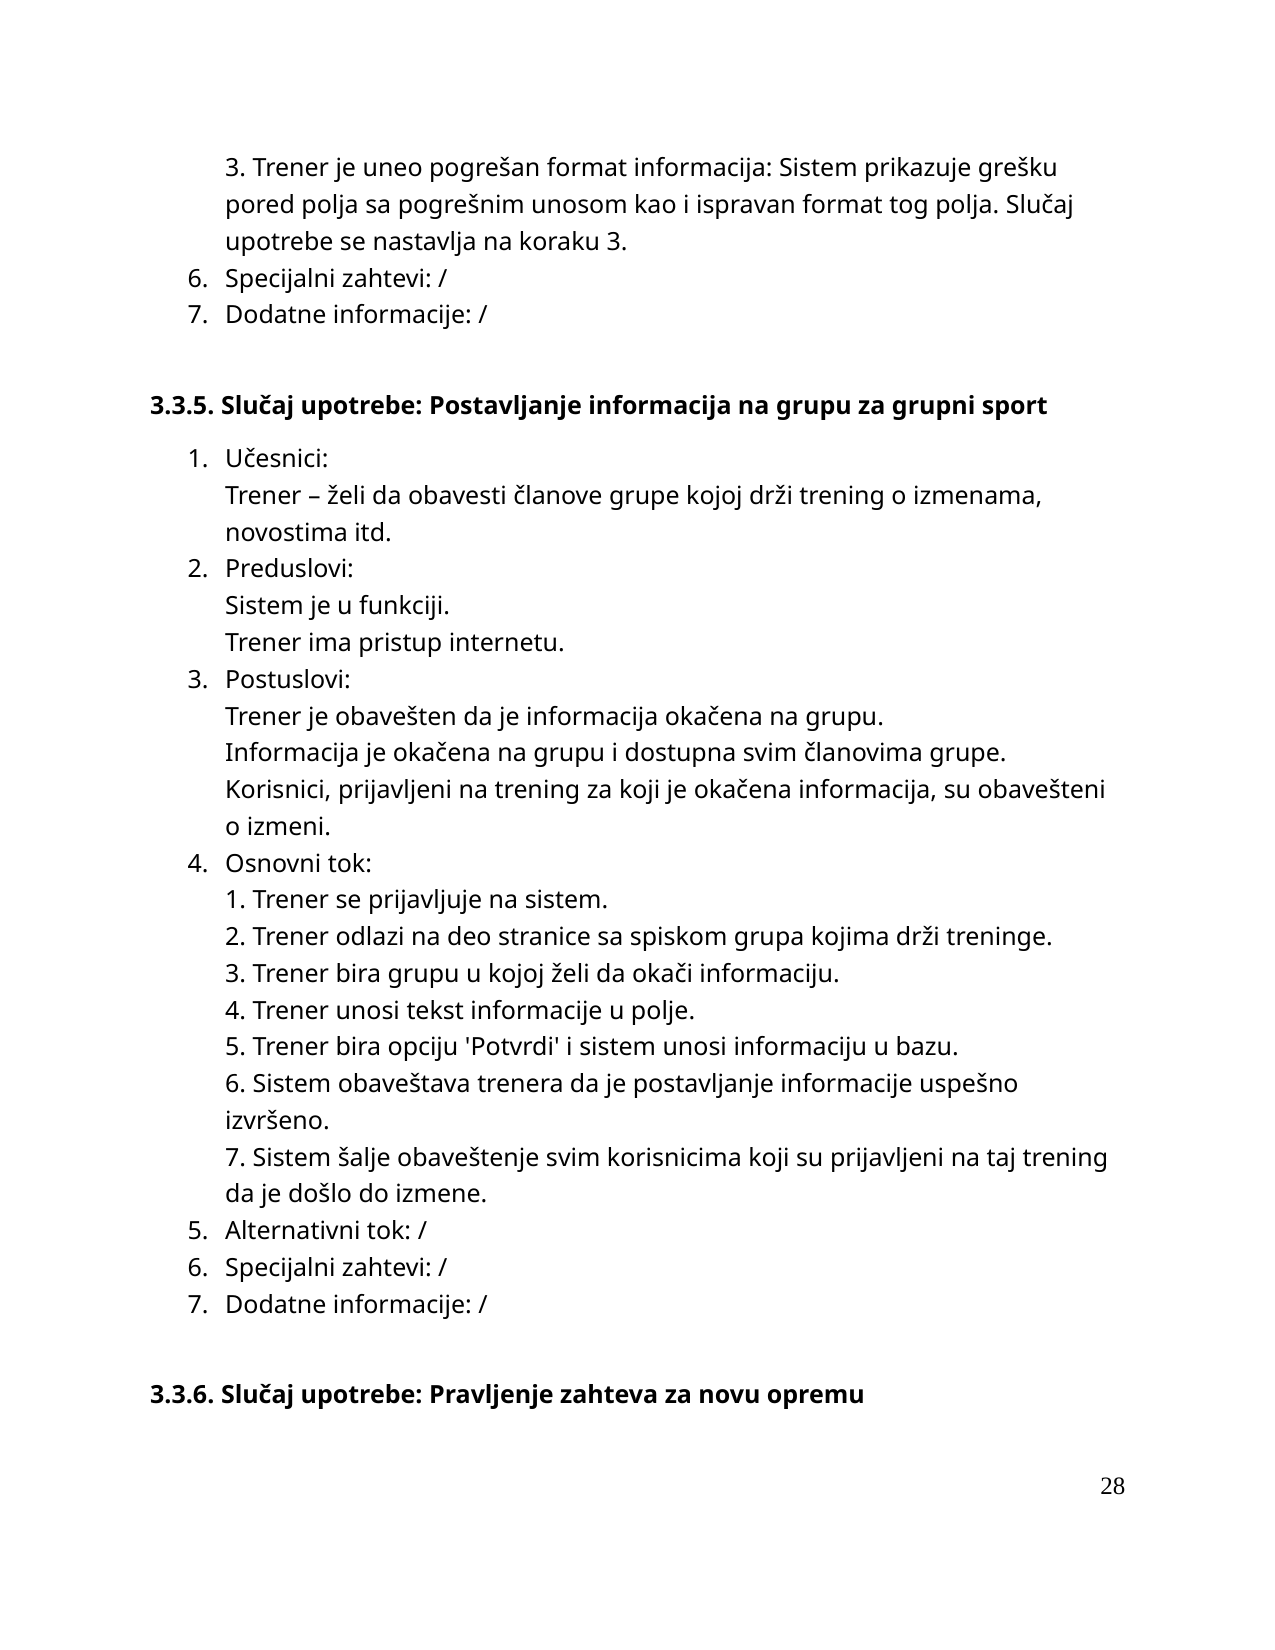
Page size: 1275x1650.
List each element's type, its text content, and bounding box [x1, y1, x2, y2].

list Dodatne informacije: / [187, 297, 1125, 331]
list 3. Trener je uneo pogrešan format informacija: Sistem prikazuje grešku pored polja sa pogrešnim unosom kao i ispravan format tog polja. Slučaj upotrebe se nastavlja na koraku 3. [225, 150, 1125, 258]
list Specijalni zahtevi: / [187, 260, 1125, 294]
list Trener ima pristup internetu. [225, 624, 1125, 659]
list Trener – želi da obavesti članove grupe kojoj drži trening o izmenama, novostima itd. [225, 477, 1125, 548]
text 3.3.5. Slučaj upotrebe: Postavljanje informacija na grupu za grupni sport [150, 387, 1125, 421]
text 1. Trener se prijavljuje na sistem. [225, 882, 1125, 916]
list Postuslovi: [187, 661, 1125, 695]
list Učesnici: [187, 441, 1125, 475]
list Dodatne informacije: / [187, 1286, 1125, 1321]
list Specijalni zahtevi: / [187, 1250, 1125, 1284]
list Alternativni tok: / [187, 1213, 1125, 1247]
text 5. Trener bira opciju 'Potvrdi' i sistem unosi informaciju u bazu. [225, 1029, 1125, 1063]
list Informacija je okačena na grupu i dostupna svim članovima grupe. [225, 735, 1125, 769]
list Preduslovi: [187, 551, 1125, 585]
list Sistem je u funkciji. [225, 588, 1125, 622]
text 4. Trener unosi tekst informacije u polje. [225, 992, 1125, 1026]
list Osnovni tok: [187, 845, 1125, 879]
text 3.3.6. Slučaj upotrebe: Pravljenje zahteva za novu opremu [150, 1377, 1125, 1411]
list Korisnici, prijavljeni na trening za koji je okačena informacija, su obavešteni o izmeni. [225, 772, 1125, 842]
text 2. Trener odlazi na deo stranice sa spiskom grupa kojima drži treninge. [225, 919, 1125, 953]
list Trener je obavešten da je informacija okačena na grupu. [225, 698, 1125, 732]
text 6. Sistem obaveštava trenera da je postavljanje informacije uspešno izvršeno. [225, 1066, 1125, 1137]
text 7. Sistem šalje obaveštenje svim korisnicima koji su prijavljeni na taj trening da je došlo do izmene. [225, 1139, 1125, 1210]
text 3. Trener bira grupu u kojoj želi da okači informaciju. [225, 956, 1125, 989]
